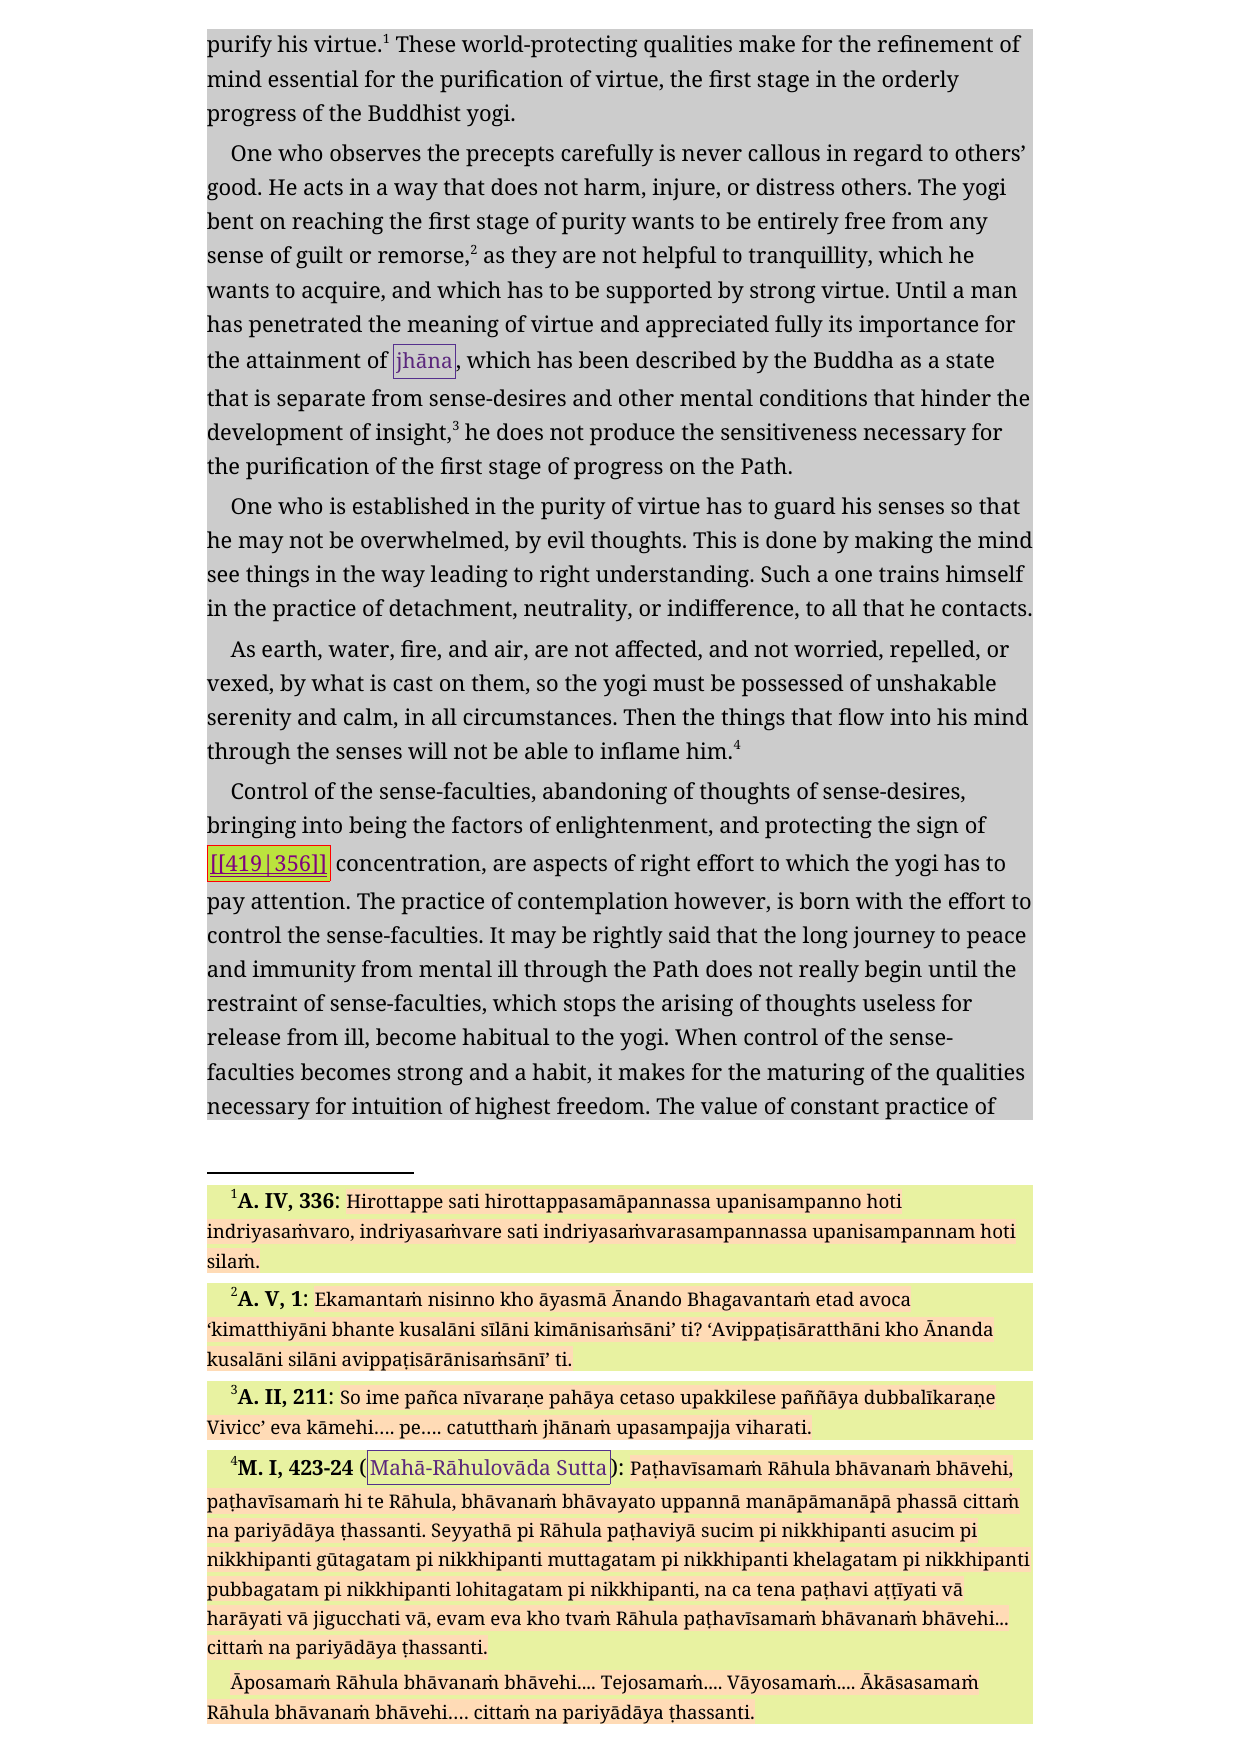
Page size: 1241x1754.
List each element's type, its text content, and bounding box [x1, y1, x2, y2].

text Control of the sense-faculties, abandoning of thoughts of sense-desires, bringing into being the factors of enlightenment, and protecting the sign of [[419|356]] concentration, are aspects of right effort to which the yogi has to pay attention. The practice of contemplation however, is born with the effort to control the sense-faculties. It may be rightly said that the long journey to peace and immunity from mental ill through the Path does not really begin until the restraint of sense-faculties, which stops the arising of thoughts useless for release from ill, become habitual to the yogi. When control of the sense-faculties becomes strong and a habit, it makes for the maturing of the qualities necessary for intuition of highest freedom. The value of constant practice of [207, 776, 1033, 1120]
text One who is established in the purity of virtue has to guard his senses so that he may not be overwhelmed, by evil thoughts. This is done by making the mind see things in the way leading to right understanding. Such a one trains himself in the practice of detachment, neutrality, or indifference, to all that he contacts. [207, 491, 1033, 623]
text purify his virtue. These world-protecting qualities make for the refinement of mind essential for the purification of virtue, the first stage in the orderly progress of the Buddhist yogi. [207, 29, 1033, 128]
text A. II, 211: So ime pañca nīvaraṇe pahāya cetaso upakkilese paññāya dubbalīkaraṇe Vivicc’ eva kāmehi…. pe…. catutthaṁ jhānaṁ upasampajja viharati. [207, 1381, 1033, 1440]
text A. V, 1: Ekamantaṁ nisinno kho āyasmā Ānando Bhagavantaṁ etad avoca ‘kimatthiyāni bhante kusalāni sīlāni kimānisaṁsāni’ ti? ‘Avippaṭisāratthāni kho Ānanda kusalāni silāni avippaṭisārānisaṁsānī’ ti. [207, 1283, 1033, 1371]
text Āposamaṁ Rāhula bhāvanaṁ bhāvehi.... Tejosamaṁ.... Vāyosamaṁ.... Ākāsasamaṁ Rāhula bhāvanaṁ bhāvehi…. cittaṁ na pariyādāya ṭhassanti. [207, 1670, 1033, 1724]
text A. IV, 336: Hirottappe sati hirottappasamāpannassa upanisampanno hoti indriyasaṁvaro, indriyasaṁvare sati indriyasaṁvarasampannassa upanisampannam hoti silaṁ. [207, 1185, 1033, 1273]
text M. I, 423-24 (Mahā-Rāhulovāda Sutta): Paṭhavīsamaṁ Rāhula bhāvanaṁ bhāvehi, paṭhavīsamaṁ hi te Rāhula, bhāvanaṁ bhāvayato uppannā manāpāmanāpā phassā cittaṁ na pariyādāya ṭhassanti. Seyyathā pi Rāhula paṭhaviyā sucim pi nikkhipanti asucim pi nikkhipanti gūtagatam pi nikkhipanti muttagatam pi nikkhipanti khelagatam pi nikkhipanti pubbagatam pi nikkhipanti lohitagatam pi nikkhipanti, na ca tena paṭhavi aṭṭīyati vā harāyati vā jigucchati vā, evam eva kho tvaṁ Rāhula paṭhavīsamaṁ bhāvanaṁ bhāvehi... cittaṁ na pariyādāya ṭhassanti. [207, 1450, 1033, 1660]
text One who observes the precepts carefully is never callous in regard to others’ good. He acts in a way that does not harm, injure, or distress others. The yogi bent on reaching the first stage of purity wants to be entirely free from any sense of guilt or remorse, as they are not helpful to tranquillity, which he wants to acquire, and which has to be supported by strong virtue. Until a man has penetrated the meaning of virtue and appreciated fully its importance for the attainment of jhāna, which has been described by the Buddha as a state that is separate from sense-desires and other mental conditions that hinder the development of insight, he does not produce the sensitiveness necessary for the purification of the first stage of progress on the Path. [207, 138, 1033, 481]
text As earth, water, fire, and air, are not affected, and not worried, repelled, or vexed, by what is cast on them, so the yogi must be possessed of unshakable serenity and calm, in all circumstances. Then the things that flow into his mind through the senses will not be able to inflame him. [207, 633, 1033, 766]
